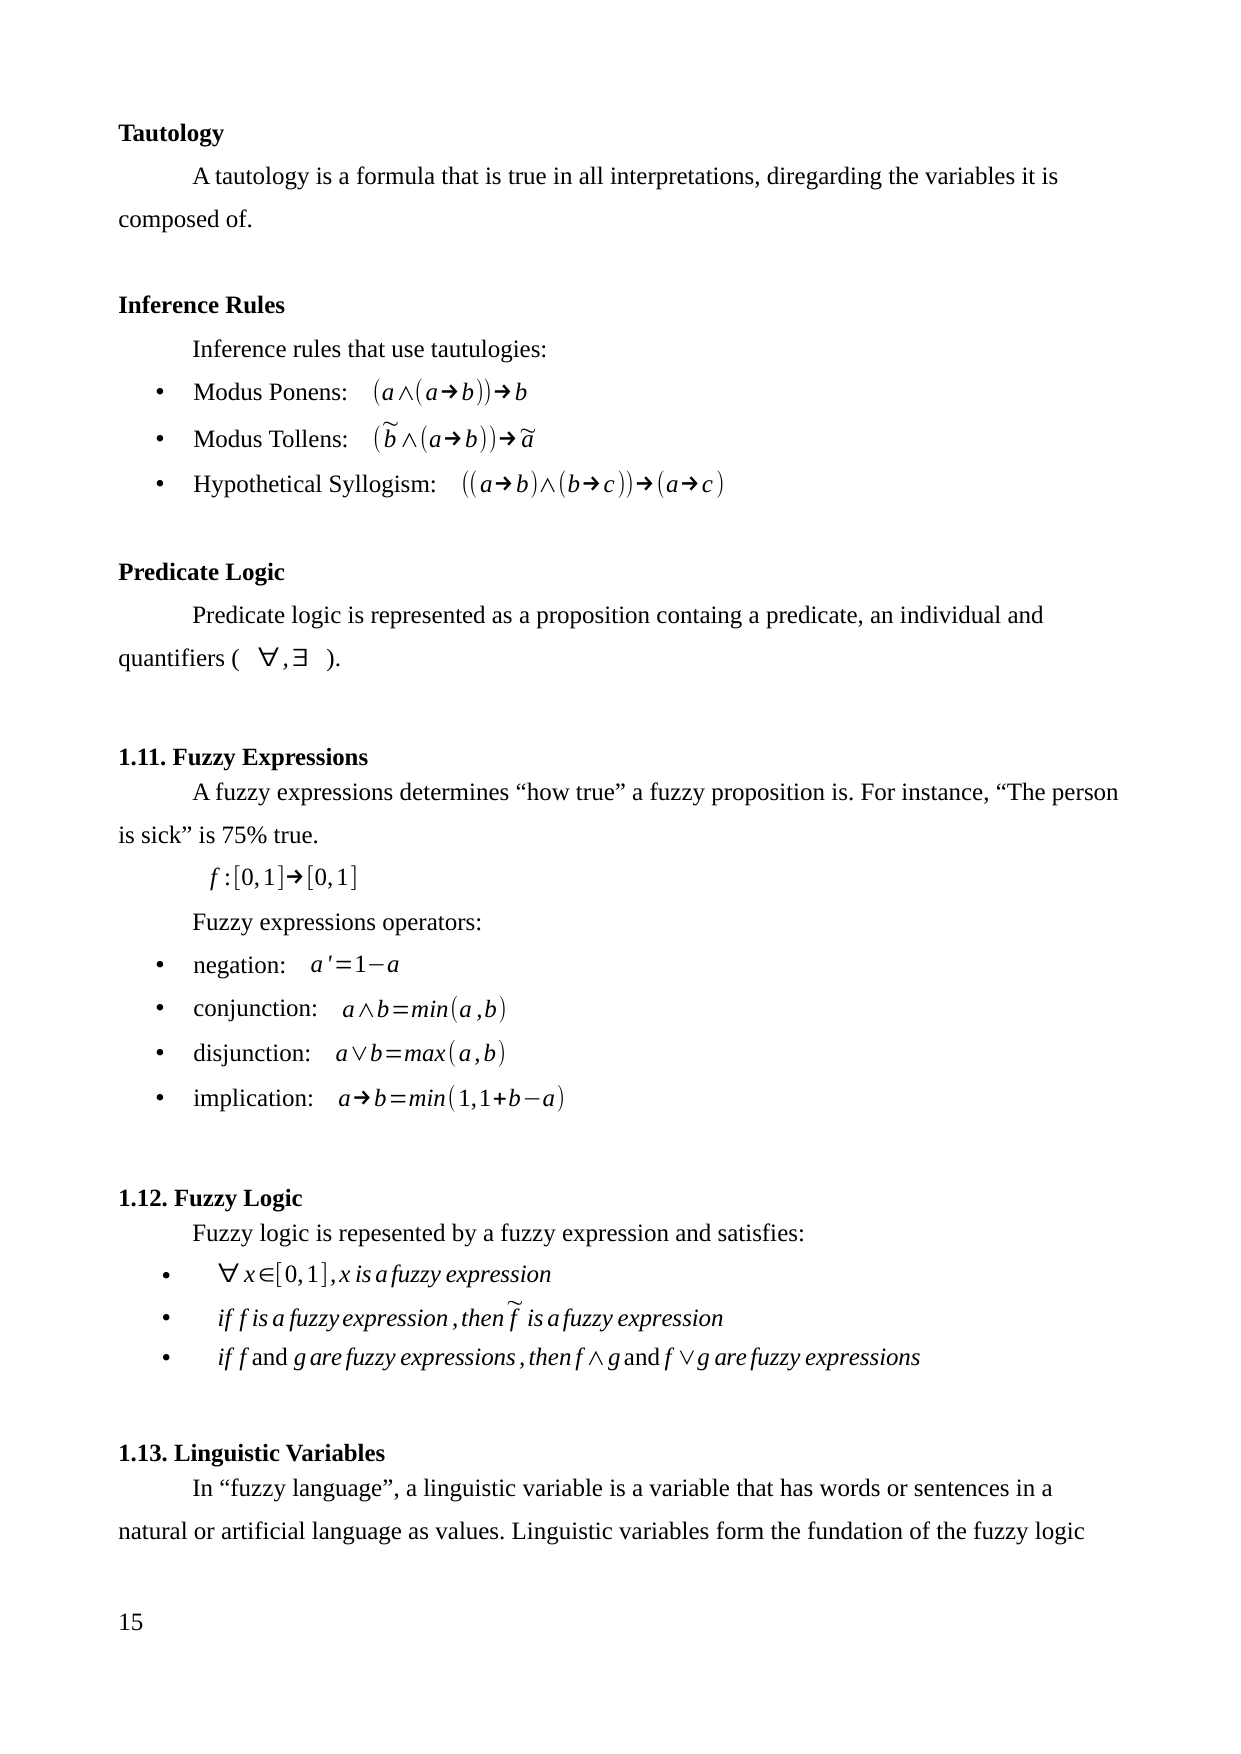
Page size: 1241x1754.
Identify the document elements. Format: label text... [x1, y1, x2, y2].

text Fuzzy logic is repesented by a fuzzy expression and satisfies: [118, 1218, 1122, 1247]
text Predicate logic is represented as a proposition containg a predicate, an individual and quantifiers (). [118, 600, 1122, 672]
list conjunction: [156, 993, 1122, 1023]
text Inference rules that use tautulogies: [118, 334, 1122, 362]
list negation: [156, 950, 1122, 979]
text Predicate Logic [118, 557, 1122, 586]
text In “fuzzy language”, a linguistic variable is a variable that has words or sentences in a natural or artificial language as values. Linguistic variables form the fundation of the fuzzy logic [118, 1473, 1122, 1545]
subtitle 1.11. Fuzzy Expressions [118, 742, 1122, 771]
list disjunction: [156, 1038, 1122, 1068]
list Modus Ponens: [156, 377, 1122, 407]
text Inference Rules [118, 291, 1122, 319]
list implication: [156, 1083, 1122, 1113]
subtitle 1.12. Fuzzy Logic [118, 1183, 1122, 1212]
subtitle 1.13. Linguistic Variables [118, 1438, 1122, 1467]
list Hypothetical Syllogism: [156, 469, 1122, 499]
text A fuzzy expressions determines “how true” a fuzzy proposition is. For instance, “The person is sick” is 75% true. [118, 777, 1122, 849]
text Tautology [118, 118, 1122, 147]
text A tautology is a formula that is true in all interpretations, diregarding the variables it is composed of. [118, 161, 1122, 233]
text Fuzzy expressions operators: [118, 907, 1122, 936]
list Modus Tollens: [156, 422, 1122, 454]
